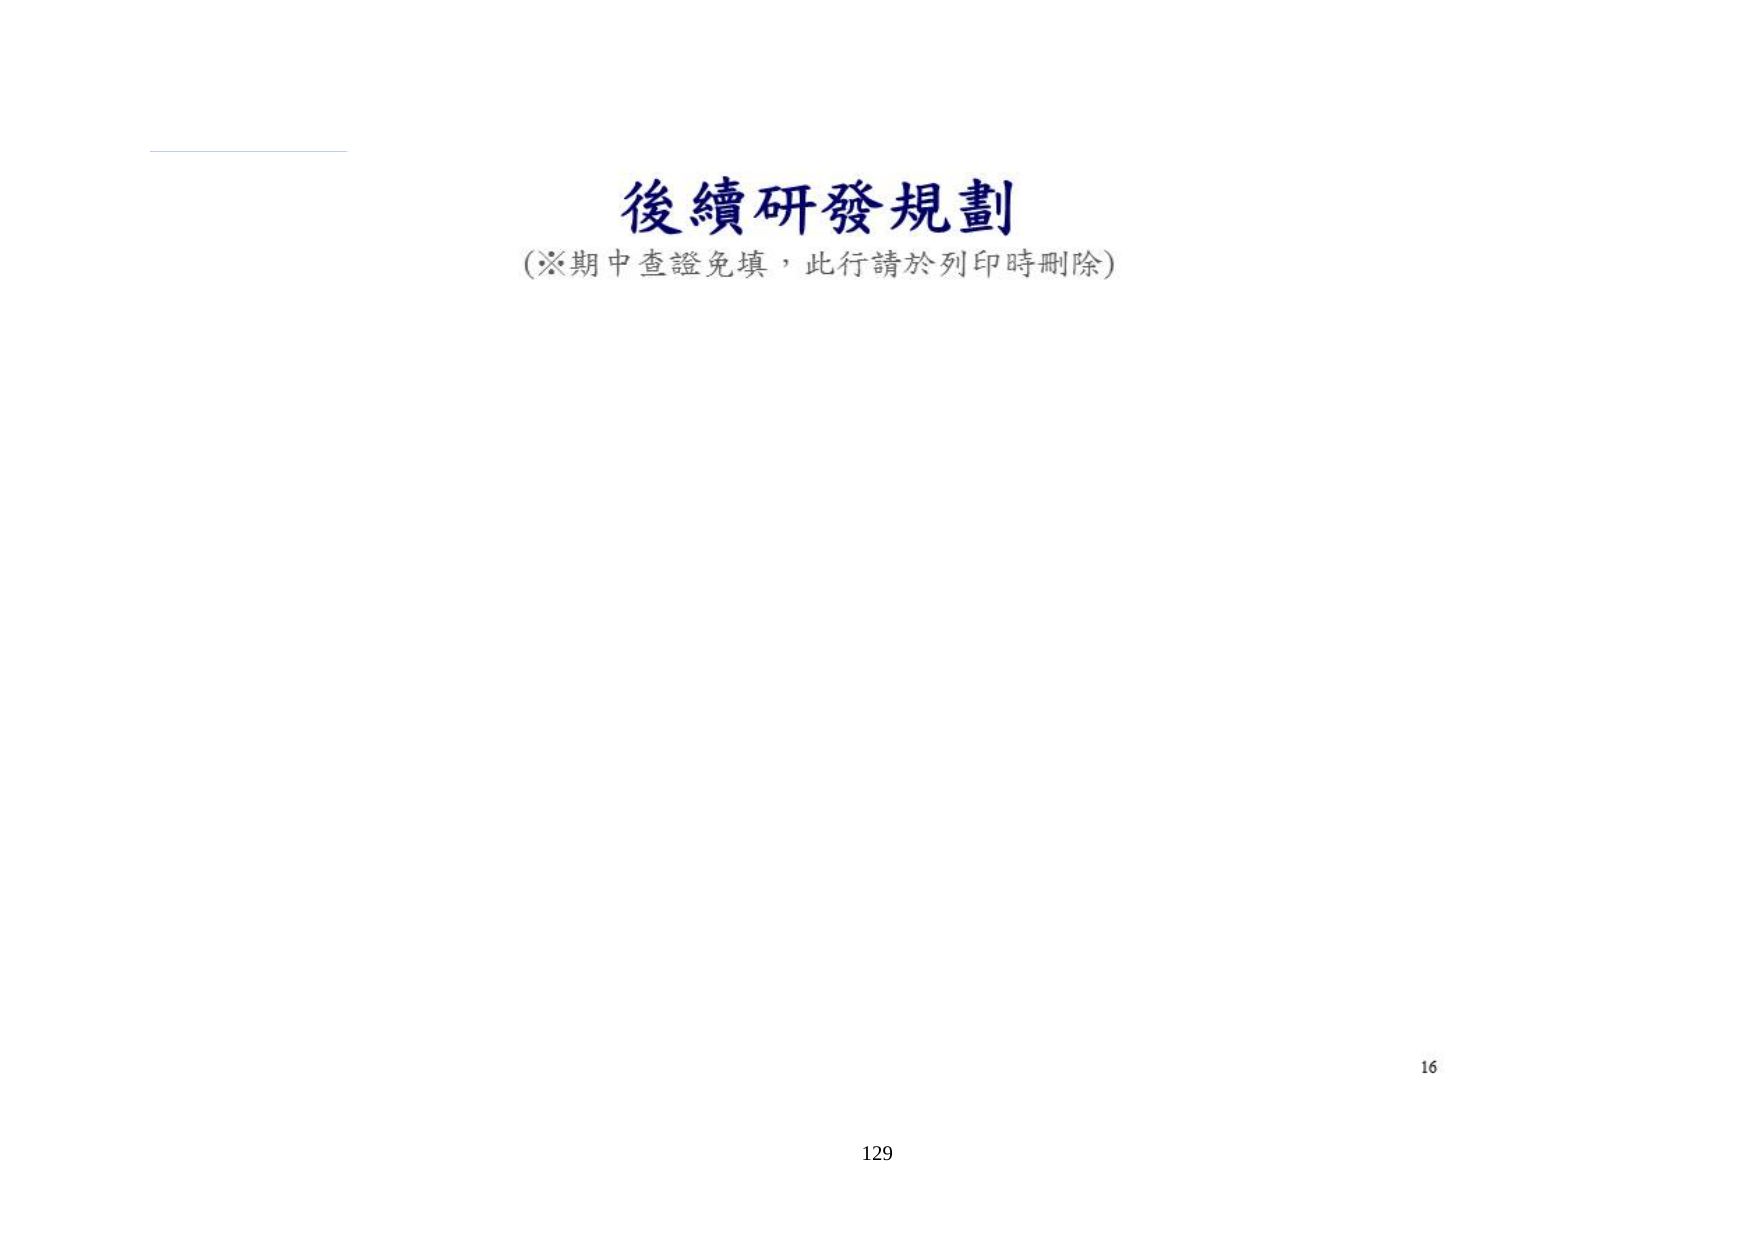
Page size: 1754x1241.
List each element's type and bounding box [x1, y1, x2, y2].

picture [150, 151, 1489, 1089]
